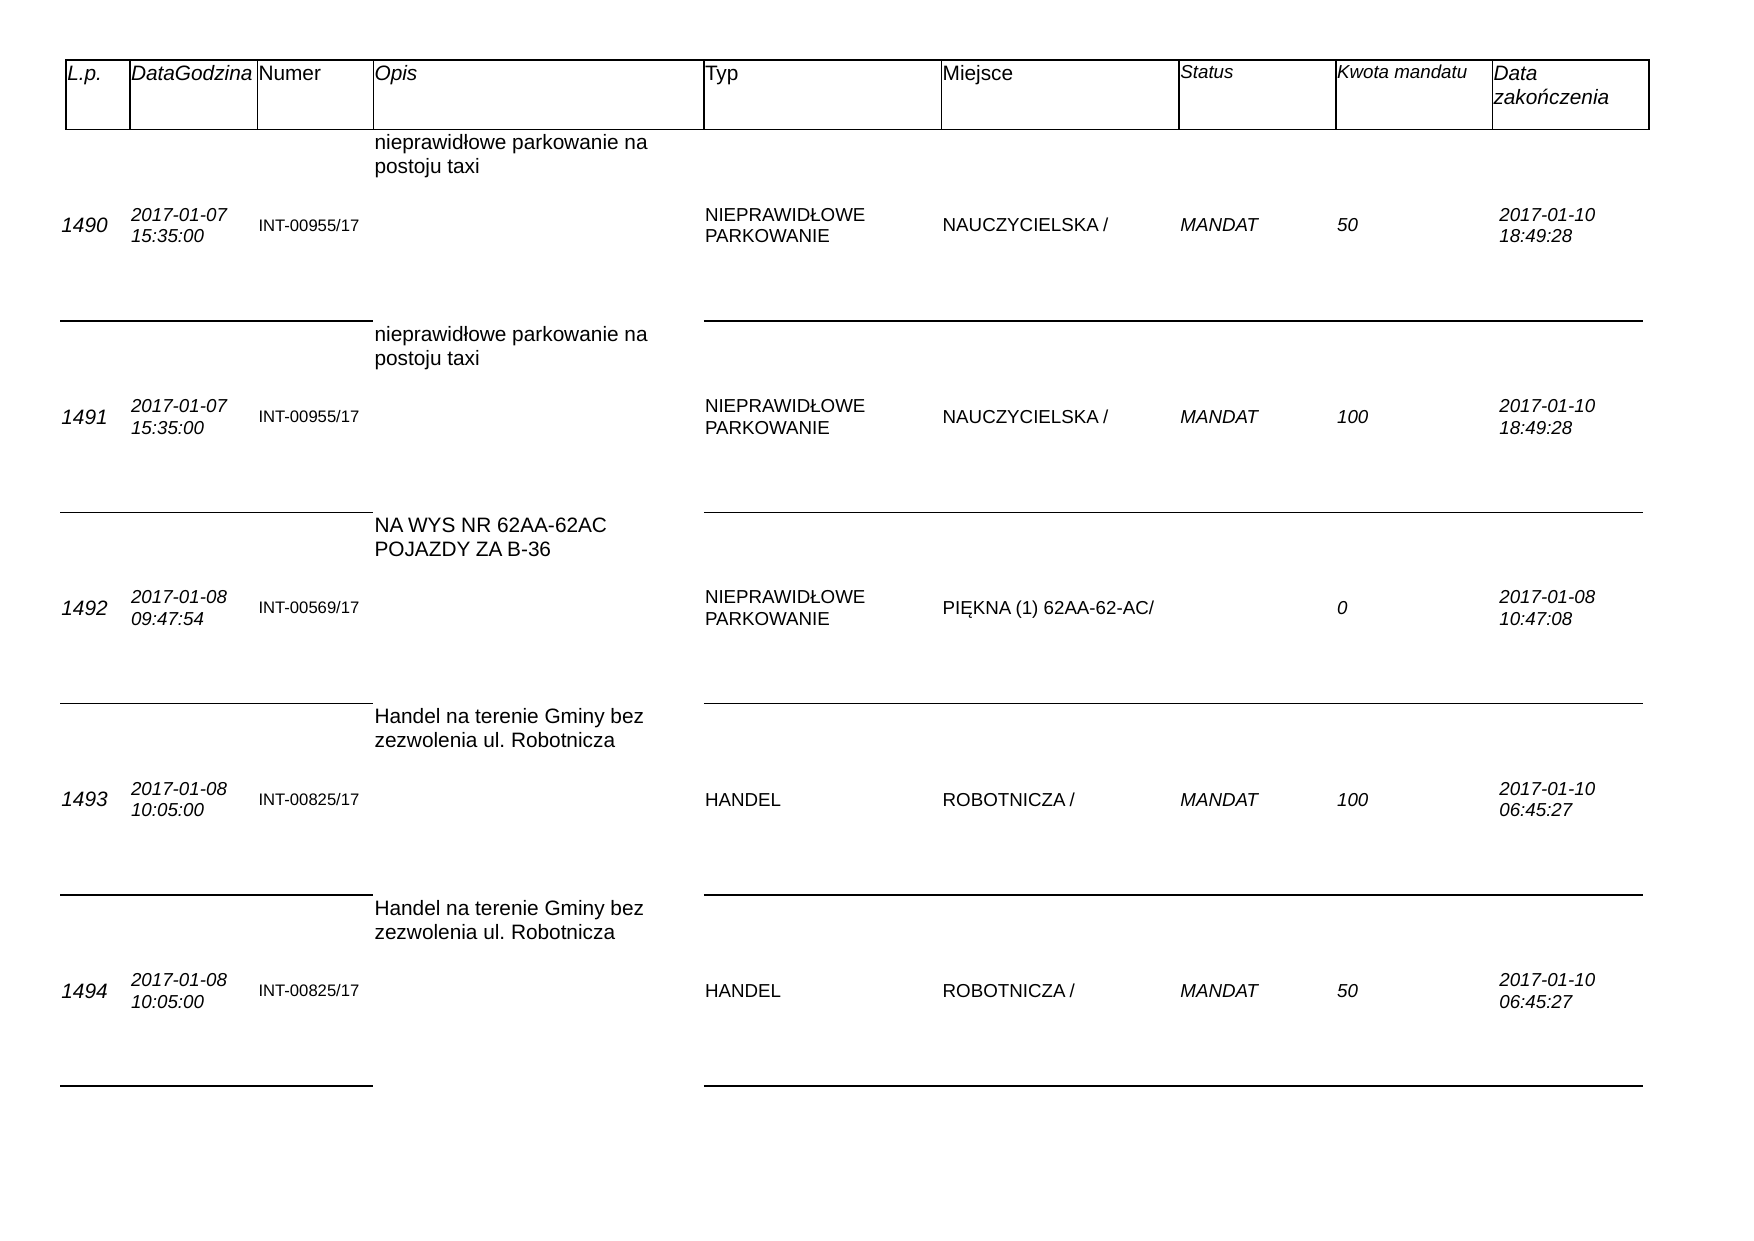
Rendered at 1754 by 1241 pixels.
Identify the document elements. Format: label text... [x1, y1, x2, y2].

table_header [60, 59, 65, 129]
table_header L.p. [67, 61, 129, 129]
table_header Status [1180, 61, 1335, 129]
table_cell 50 [1336, 896, 1498, 1085]
table_cell MANDAT [1179, 896, 1336, 1085]
table_header Opis [374, 61, 703, 129]
table_cell nieprawidłowe parkowanie na postoju taxi [373, 130, 704, 320]
table_header Data zakończenia [1493, 61, 1648, 129]
table_cell ROBOTNICZA / [941, 896, 1179, 1085]
table_cell NAUCZYCIELSKA / [941, 130, 1179, 320]
table_header DataGodzina [131, 61, 257, 129]
table_cell 2017-01-10 18:49:28 [1498, 130, 1643, 320]
table_cell INT-00825/17 [257, 896, 373, 1085]
table_header Miejsce [942, 61, 1178, 129]
table_cell 1493 [60, 704, 130, 894]
table_cell HANDEL [704, 704, 941, 894]
table_cell INT-00955/17 [257, 130, 373, 320]
table_cell 2017-01-08 09:47:54 [130, 513, 257, 703]
table_cell NIEPRAWIDŁOWE PARKOWANIE [704, 513, 941, 703]
table_cell NIEPRAWIDŁOWE PARKOWANIE [704, 130, 941, 320]
table_cell Handel na terenie Gminy bez zezwolenia ul. Robotnicza [373, 703, 704, 894]
table_cell INT-00955/17 [257, 322, 373, 511]
table_cell ROBOTNICZA / [941, 704, 1179, 894]
table_cell [1643, 511, 1649, 703]
table_cell HANDEL [704, 896, 941, 1085]
table_cell 2017-01-10 06:45:27 [1498, 896, 1643, 1085]
table_cell NA WYS NR 62AA-62AC POJAZDY ZA B-36 [373, 511, 704, 703]
table_cell 1491 [60, 322, 130, 511]
table_cell INT-00569/17 [257, 513, 373, 703]
table_cell Handel na terenie Gminy bez zezwolenia ul. Robotnicza [373, 894, 704, 1085]
table_cell 2017-01-07 15:35:00 [130, 130, 257, 320]
table_cell MANDAT [1179, 130, 1336, 320]
table_cell 2017-01-10 06:45:27 [1498, 704, 1643, 894]
table_cell 2017-01-08 10:05:00 [130, 704, 257, 894]
table_cell 50 [1336, 130, 1498, 320]
table_cell 1494 [60, 896, 130, 1085]
table_cell PIĘKNA (1) 62AA-62-AC/ [941, 513, 1179, 703]
table_cell 2017-01-10 18:49:28 [1498, 322, 1643, 511]
table_cell 2017-01-08 10:05:00 [130, 896, 257, 1085]
table_cell MANDAT [1179, 322, 1336, 511]
table_cell nieprawidłowe parkowanie na postoju taxi [373, 320, 704, 511]
table_header Typ [705, 61, 941, 129]
table_cell NAUCZYCIELSKA / [941, 322, 1179, 511]
table_cell [1643, 320, 1649, 511]
table_cell [1643, 894, 1649, 1085]
table_cell 2017-01-08 10:47:08 [1498, 513, 1643, 703]
table_cell 1490 [60, 129, 130, 320]
table_cell 100 [1336, 704, 1498, 894]
table_cell 2017-01-07 15:35:00 [130, 322, 257, 511]
table_header Kwota mandatu [1337, 61, 1492, 129]
table_cell 0 [1336, 513, 1498, 703]
table_cell [1179, 513, 1336, 703]
table_header Numer [258, 61, 373, 129]
table_cell 100 [1336, 322, 1498, 511]
table_cell 1492 [60, 513, 130, 703]
table_cell NIEPRAWIDŁOWE PARKOWANIE [704, 322, 941, 511]
table_cell [1643, 130, 1649, 320]
table_cell INT-00825/17 [257, 704, 373, 894]
table_cell MANDAT [1179, 704, 1336, 894]
table_cell [1643, 703, 1649, 894]
